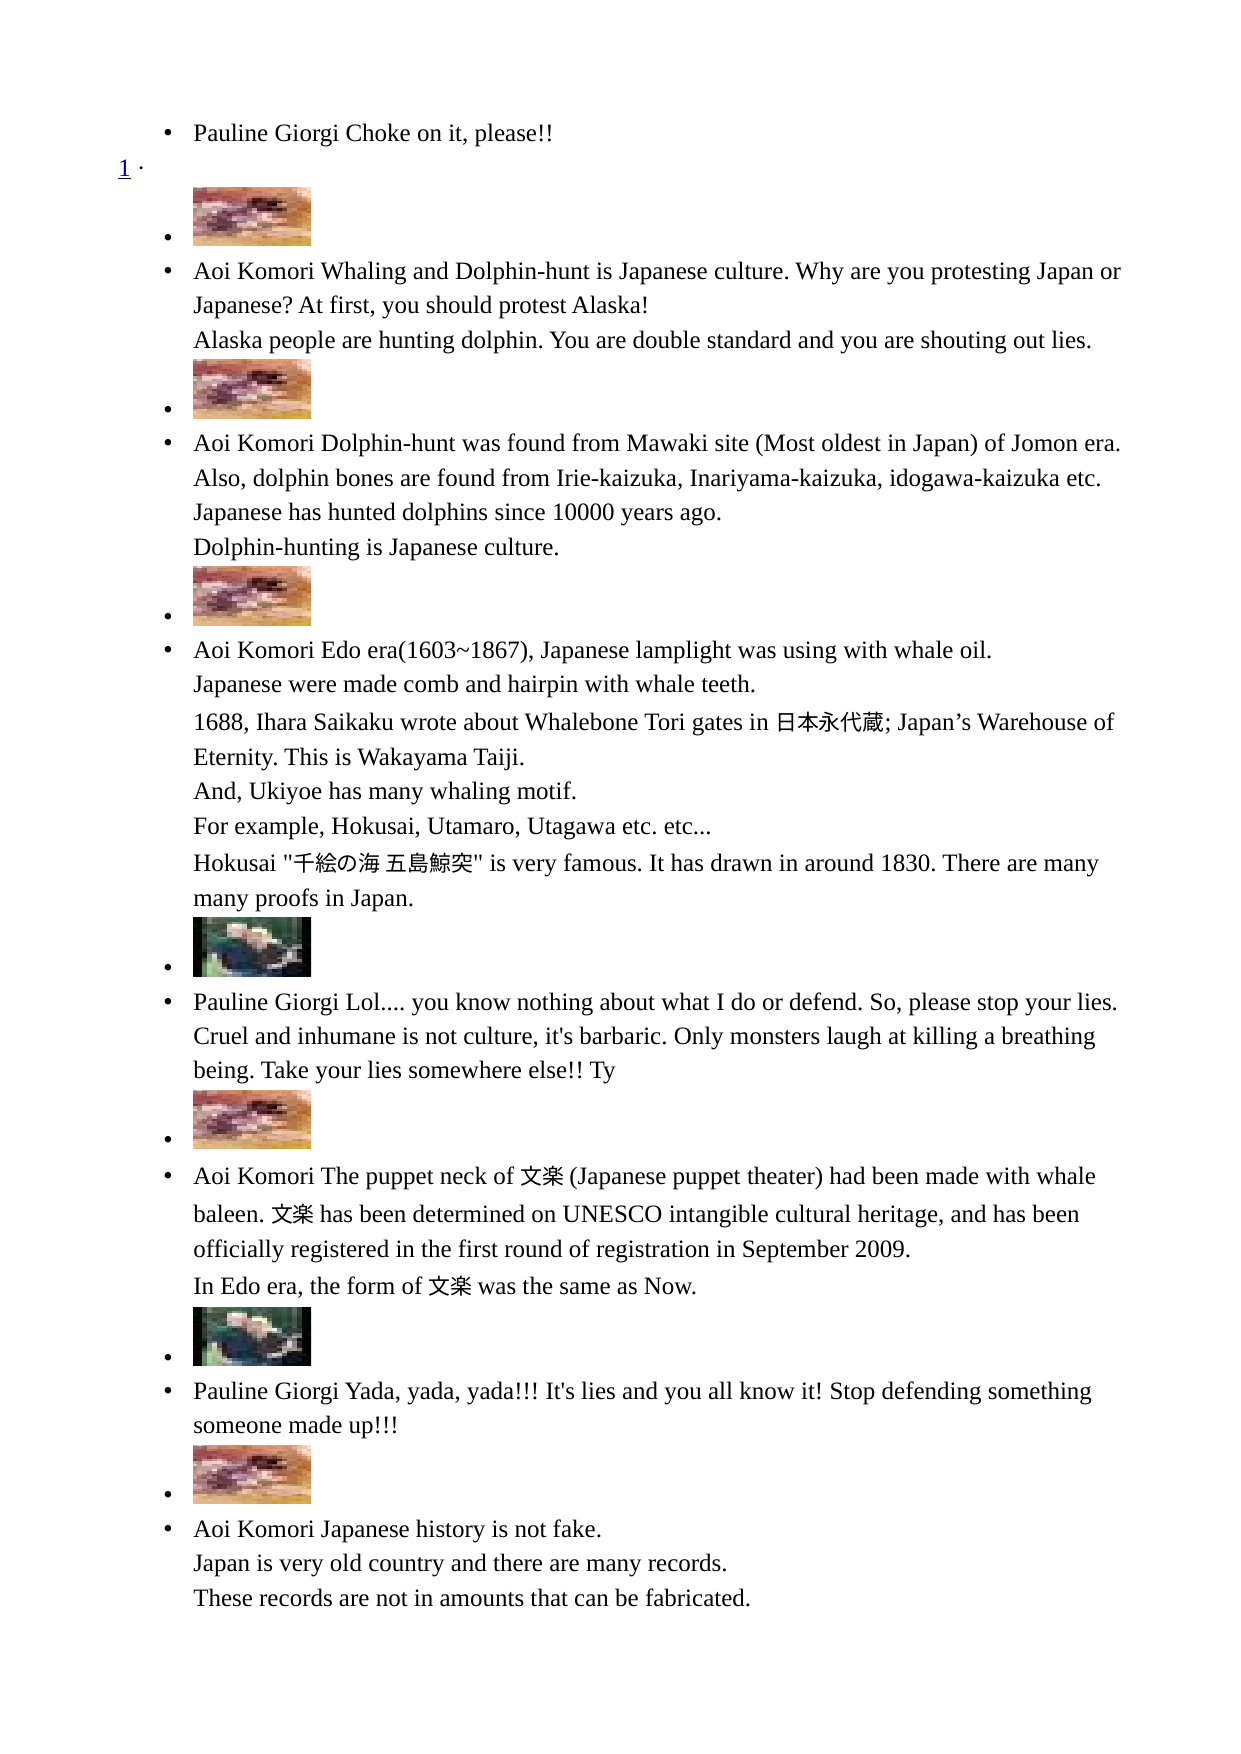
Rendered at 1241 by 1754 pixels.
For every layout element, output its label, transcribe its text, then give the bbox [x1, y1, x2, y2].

list Pauline Giorgi Lol.... you know nothing about what I do or defend. So, please stop your lies. Cruel and inhumane is not culture, it's barbaric. Only monsters laugh at killing a breathing being. Take your lies somewhere else!! Ty [164, 987, 1122, 1084]
picture [193, 1090, 312, 1149]
picture [193, 1445, 312, 1504]
picture [193, 1307, 312, 1366]
picture [193, 917, 312, 977]
list Aoi Komori Edo era(1603~1867), Japanese lamplight was using with whale oil. Japanese were made comb and hairpin with whale teeth. 1688, Ihara Saikaku wrote about Whalebone Tori gates in 日本永代蔵; Japan’s Warehouse of Eternity. This is Wakayama Taiji. And, Ukiyoe has many whaling motif. For example, Hokusai, Utamaro, Utagawa etc. etc... Hokusai "千絵の海 五島鯨突" is very famous. It has drawn in around 1830. There are many many proofs in Japan. [164, 635, 1122, 912]
text 1 · [118, 153, 1122, 181]
list Aoi Komori Dolphin-hunt was found from Mawaki site (Most oldest in Japan) of Jomon era. Also, dolphin bones are found from Irie-kaizuka, Inariyama-kaizuka, idogawa-kaizuka etc. Japanese has hunted dolphins since 10000 years ago. Dolphin-hunting is Japanese culture. [164, 428, 1122, 560]
list Aoi Komori Japanese history is not fake. Japan is very old country and there are many records. These records are not in amounts that can be fabricated. [164, 1514, 1122, 1611]
picture [193, 566, 312, 626]
list Aoi Komori The puppet neck of 文楽 (Japanese puppet theater) had been made with whale baleen. 文楽 has been determined on UNESCO intangible cultural heritage, and has been officially registered in the first round of registration in September 2009. In Edo era, the form of 文楽 was the same as Now. [164, 1159, 1122, 1301]
picture [193, 359, 312, 419]
picture [193, 187, 312, 246]
list Pauline Giorgi Choke on it, please!! [164, 118, 1122, 147]
list Aoi Komori Whaling and Dolphin-hunt is Japanese culture. Why are you protesting Japan or Japanese? At first, you should protest Alaska! Alaska people are hunting dolphin. You are double standard and you are shouting out lies. [164, 256, 1122, 354]
list Pauline Giorgi Yada, yada, yada!!! It's lies and you all know it! Stop defending something someone made up!!! [164, 1376, 1122, 1439]
